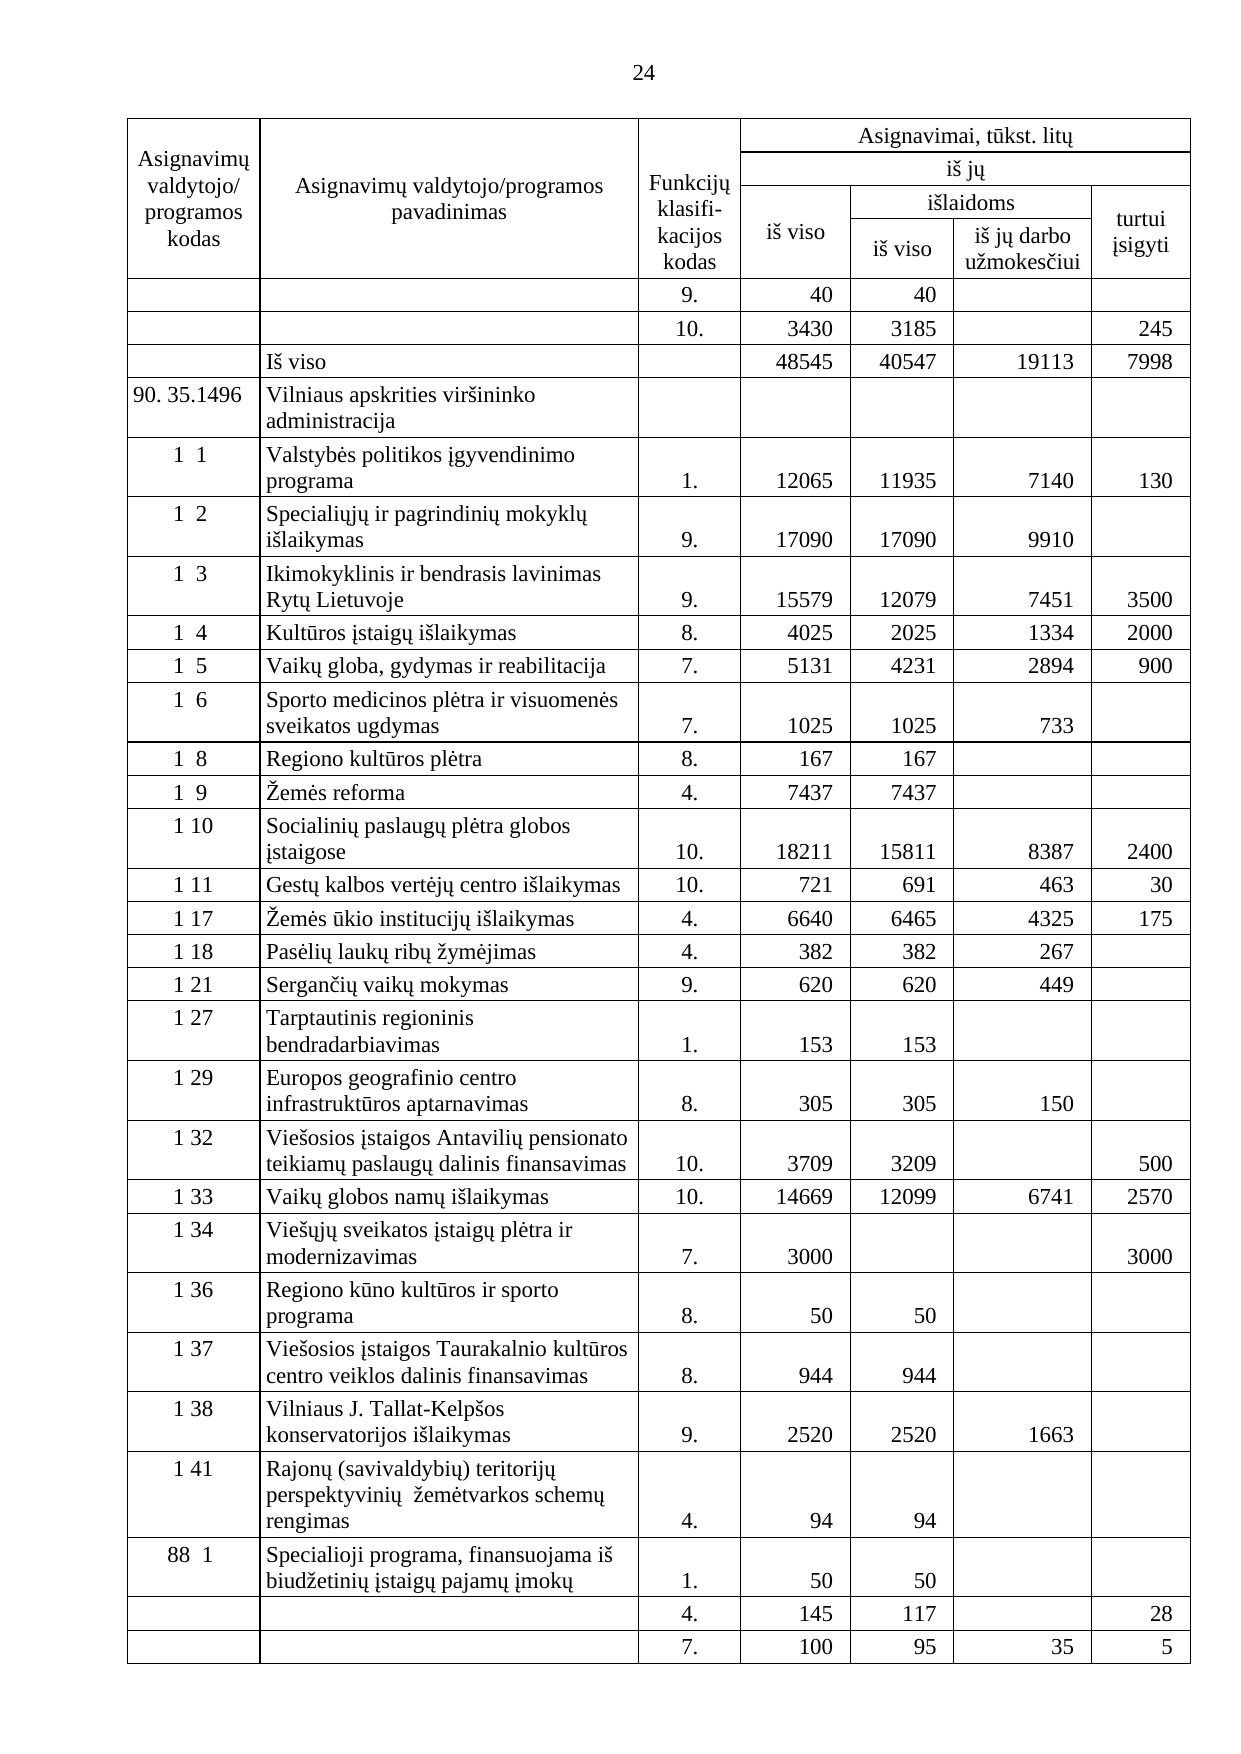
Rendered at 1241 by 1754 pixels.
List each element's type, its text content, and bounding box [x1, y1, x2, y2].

table_cell 28 [1092, 1597, 1190, 1629]
table_cell Viešosios įstaigos Antavilių pensionato teikiamų paslaugų dalinis finansavimas [261, 1121, 638, 1179]
table_cell Iš viso [261, 345, 638, 377]
table_cell 9. [639, 279, 740, 311]
table_cell 8. [639, 616, 740, 649]
table_cell 50 [741, 1538, 850, 1596]
table_cell 12065 [741, 438, 850, 496]
table_cell 100 [741, 1631, 850, 1663]
table_cell 1. [639, 1001, 740, 1060]
table_cell 691 [851, 869, 953, 901]
table_cell 4. [639, 902, 740, 934]
table_cell 150 [954, 1061, 1091, 1119]
table_cell [1092, 279, 1190, 311]
table_cell 3209 [851, 1121, 953, 1179]
table_cell iš jų darbo užmokesčiui [954, 219, 1091, 277]
table_cell 8. [639, 1333, 740, 1391]
table_cell Ikimokyklinis ir bendrasis lavinimas Rytų Lietuvoje [261, 557, 638, 615]
table_cell 305 [851, 1061, 953, 1119]
table_cell [639, 378, 740, 437]
table_cell [1092, 968, 1190, 1000]
table_cell Pasėlių laukų ribų žymėjimas [261, 935, 638, 967]
table_cell 40 [851, 279, 953, 311]
table_cell [1092, 743, 1190, 775]
table_cell 94 [851, 1452, 953, 1537]
table_cell 721 [741, 869, 850, 901]
table_cell 50 [851, 1538, 953, 1596]
table_cell Kultūros įstaigų išlaikymas [261, 616, 638, 649]
table_cell 1 21 [128, 968, 259, 1000]
table_cell [639, 345, 740, 377]
table_cell Gestų kalbos vertėjų centro išlaikymas [261, 869, 638, 901]
table_cell turtui įsigyti [1092, 186, 1190, 277]
table_cell Viešosios įstaigos Taurakalnio kultūros centro veiklos dalinis finansavimas [261, 1333, 638, 1391]
table_cell 7437 [851, 776, 953, 808]
table_cell 4025 [741, 616, 850, 649]
table_cell [954, 776, 1091, 808]
table_cell [128, 312, 259, 344]
table_cell Regiono kultūros plėtra [261, 743, 638, 775]
table_cell [954, 378, 1091, 437]
table_cell 2000 [1092, 616, 1190, 649]
table_cell 1 8 [128, 743, 259, 775]
table_cell [128, 279, 259, 311]
table_cell 8. [639, 1273, 740, 1332]
table_cell [128, 1597, 259, 1629]
table_cell 95 [851, 1631, 953, 1663]
table_cell 463 [954, 869, 1091, 901]
table_cell 153 [851, 1001, 953, 1060]
table_cell 10. [639, 809, 740, 867]
table_cell 1025 [851, 683, 953, 741]
table_cell 382 [851, 935, 953, 967]
table_cell [1092, 1061, 1190, 1119]
table_cell 7451 [954, 557, 1091, 615]
table_cell 175 [1092, 902, 1190, 934]
table_cell [1092, 497, 1190, 556]
table_cell 9. [639, 557, 740, 615]
table_cell 35 [954, 1631, 1091, 1663]
table_cell 15811 [851, 809, 953, 867]
table_cell 1 9 [128, 776, 259, 808]
table_cell Specialioji programa, finansuojama iš biudžetinių įstaigų pajamų įmokų [261, 1538, 638, 1596]
table_cell [954, 279, 1091, 311]
table_header Asignavimų valdytojo/ programos kodas [128, 119, 259, 277]
table_cell 9. [639, 968, 740, 1000]
table_cell 7. [639, 650, 740, 682]
table_cell [261, 312, 638, 344]
table_cell 50 [851, 1273, 953, 1332]
table_cell 2570 [1092, 1180, 1190, 1212]
table_cell 40547 [851, 345, 953, 377]
table_cell 145 [741, 1597, 850, 1629]
table_cell 3500 [1092, 557, 1190, 615]
table_cell 4. [639, 1452, 740, 1537]
table_cell 1 36 [128, 1273, 259, 1332]
table_cell [1092, 378, 1190, 437]
table_cell 382 [741, 935, 850, 967]
table_cell 7. [639, 1214, 740, 1272]
table_cell 2520 [741, 1392, 850, 1451]
table_cell iš viso [741, 186, 850, 277]
table_cell [261, 1631, 638, 1663]
table_cell 2400 [1092, 809, 1190, 867]
table_cell 8. [639, 1061, 740, 1119]
table_cell Vaikų globa, gydymas ir reabilitacija [261, 650, 638, 682]
table_cell [261, 279, 638, 311]
table_cell 12099 [851, 1180, 953, 1212]
table_cell 19113 [954, 345, 1091, 377]
table_header Funkcijų klasifi­kacijos kodas [639, 119, 740, 277]
table_cell 944 [851, 1333, 953, 1391]
table_cell 733 [954, 683, 1091, 741]
table_cell Europos geografinio centro infrastruktūros aptarnavimas [261, 1061, 638, 1119]
table_cell 8387 [954, 809, 1091, 867]
table_cell 167 [851, 743, 953, 775]
table_cell [1092, 1538, 1190, 1596]
table_cell Sergančių vaikų mokymas [261, 968, 638, 1000]
table_cell 1 29 [128, 1061, 259, 1119]
table_cell 10. [639, 312, 740, 344]
table_cell 3000 [1092, 1214, 1190, 1272]
table_cell [1092, 1273, 1190, 1332]
table_cell 9. [639, 1392, 740, 1451]
table_cell 3709 [741, 1121, 850, 1179]
table_cell [954, 1597, 1091, 1629]
table_cell 14669 [741, 1180, 850, 1212]
table_cell 1 2 [128, 497, 259, 556]
table_cell Specialiųjų ir pagrindinių mokyklų išlaikymas [261, 497, 638, 556]
table_cell Valstybės politikos įgyvendinimo programa [261, 438, 638, 496]
table_cell [954, 1121, 1091, 1179]
table_cell Socialinių paslaugų plėtra globos įstaigose [261, 809, 638, 867]
table_cell [1092, 1001, 1190, 1060]
table_cell Žemės reforma [261, 776, 638, 808]
table_cell 1 17 [128, 902, 259, 934]
table_cell Tarptautinis regioninis bendradarbiavimas [261, 1001, 638, 1060]
table_cell 2025 [851, 616, 953, 649]
table_cell 6640 [741, 902, 850, 934]
table_cell 500 [1092, 1121, 1190, 1179]
table_cell 12079 [851, 557, 953, 615]
table_cell 40 [741, 279, 850, 311]
table_cell 88 1 [128, 1538, 259, 1596]
table_cell 153 [741, 1001, 850, 1060]
table_cell 620 [851, 968, 953, 1000]
table_cell 7998 [1092, 345, 1190, 377]
table_cell 449 [954, 968, 1091, 1000]
table_cell 305 [741, 1061, 850, 1119]
table_cell 17090 [851, 497, 953, 556]
table_cell iš jų [741, 153, 1190, 184]
table_cell Vilniaus J. Tallat-Kelpšos konservatorijos išlaikymas [261, 1392, 638, 1451]
table_cell 167 [741, 743, 850, 775]
table_cell Rajonų (savivaldybių) teritorijų perspektyvinių žemėtvarkos schemų rengimas [261, 1452, 638, 1537]
table_cell 1 6 [128, 683, 259, 741]
table_cell [741, 378, 850, 437]
table_cell 620 [741, 968, 850, 1000]
table_cell 9910 [954, 497, 1091, 556]
table_cell 1 33 [128, 1180, 259, 1212]
table_cell 245 [1092, 312, 1190, 344]
table_cell 7. [639, 683, 740, 741]
table_cell 94 [741, 1452, 850, 1537]
table_cell [954, 1452, 1091, 1537]
table_cell 10. [639, 869, 740, 901]
table_cell 17090 [741, 497, 850, 556]
table_cell [954, 1333, 1091, 1391]
table_cell 900 [1092, 650, 1190, 682]
table_cell 130 [1092, 438, 1190, 496]
table_cell 7140 [954, 438, 1091, 496]
table_cell Žemės ūkio institucijų išlaikymas [261, 902, 638, 934]
table_cell Viešųjų sveikatos įstaigų plėtra ir modernizavimas [261, 1214, 638, 1272]
table_cell 1. [639, 1538, 740, 1596]
table_cell 1 4 [128, 616, 259, 649]
table_header Asignavimai, tūkst. litų [741, 119, 1190, 151]
table_cell 1 34 [128, 1214, 259, 1272]
table_cell 11935 [851, 438, 953, 496]
table_cell 8. [639, 743, 740, 775]
table_cell 1 41 [128, 1452, 259, 1537]
table_cell [261, 1597, 638, 1629]
table_cell 30 [1092, 869, 1190, 901]
table_cell Sporto medicinos plėtra ir visuomenės sveikatos ugdymas [261, 683, 638, 741]
table_cell 4. [639, 935, 740, 967]
table_cell 1334 [954, 616, 1091, 649]
table_cell 1 18 [128, 935, 259, 967]
table_cell Regiono kūno kultūros ir sporto programa [261, 1273, 638, 1332]
table_cell 4. [639, 776, 740, 808]
table_cell 1 10 [128, 809, 259, 867]
table_cell 9. [639, 497, 740, 556]
table_cell 10. [639, 1121, 740, 1179]
table_cell 1 3 [128, 557, 259, 615]
table_cell [128, 1631, 259, 1663]
table_cell 15579 [741, 557, 850, 615]
table_cell 6741 [954, 1180, 1091, 1212]
table_cell [954, 312, 1091, 344]
table_cell išlaidoms [851, 186, 1091, 218]
table_cell [851, 378, 953, 437]
table_cell 3430 [741, 312, 850, 344]
table_cell [954, 1273, 1091, 1332]
table_cell 1663 [954, 1392, 1091, 1451]
table_cell 90. 35.1496 [128, 378, 259, 437]
table_cell [1092, 1392, 1190, 1451]
table_cell [954, 1538, 1091, 1596]
table_cell [1092, 1333, 1190, 1391]
table_cell [954, 743, 1091, 775]
table_cell 5 [1092, 1631, 1190, 1663]
table_cell 1 5 [128, 650, 259, 682]
table_cell 18211 [741, 809, 850, 867]
table_cell 10. [639, 1180, 740, 1212]
table_cell [1092, 935, 1190, 967]
table_cell 50 [741, 1273, 850, 1332]
table_cell 6465 [851, 902, 953, 934]
table_cell 1025 [741, 683, 850, 741]
table_cell 1 37 [128, 1333, 259, 1391]
table_cell 4. [639, 1597, 740, 1629]
table_cell 2894 [954, 650, 1091, 682]
table_cell 4231 [851, 650, 953, 682]
table_cell 1 27 [128, 1001, 259, 1060]
table_cell 3000 [741, 1214, 850, 1272]
table_cell [954, 1001, 1091, 1060]
table_cell [1092, 1452, 1190, 1537]
table_cell 1 1 [128, 438, 259, 496]
table_cell 1 32 [128, 1121, 259, 1179]
table_cell 3185 [851, 312, 953, 344]
table_cell 7. [639, 1631, 740, 1663]
table_cell 7437 [741, 776, 850, 808]
table_cell 5131 [741, 650, 850, 682]
table_cell 1 11 [128, 869, 259, 901]
table_cell 267 [954, 935, 1091, 967]
table_cell [851, 1214, 953, 1272]
table_cell iš viso [851, 219, 953, 277]
table_cell Vaikų globos namų išlaikymas [261, 1180, 638, 1212]
table_cell 2520 [851, 1392, 953, 1451]
table_cell 1 38 [128, 1392, 259, 1451]
table_cell [1092, 776, 1190, 808]
table_cell Vilniaus apskrities viršininko administracija [261, 378, 638, 437]
table_cell 944 [741, 1333, 850, 1391]
table_cell 117 [851, 1597, 953, 1629]
table_cell 1. [639, 438, 740, 496]
table_cell 48545 [741, 345, 850, 377]
table_cell [1092, 683, 1190, 741]
table_cell 4325 [954, 902, 1091, 934]
table_header Asignavimų valdytojo/programos pavadinimas [261, 119, 638, 277]
table_cell [954, 1214, 1091, 1272]
table_cell [128, 345, 259, 377]
